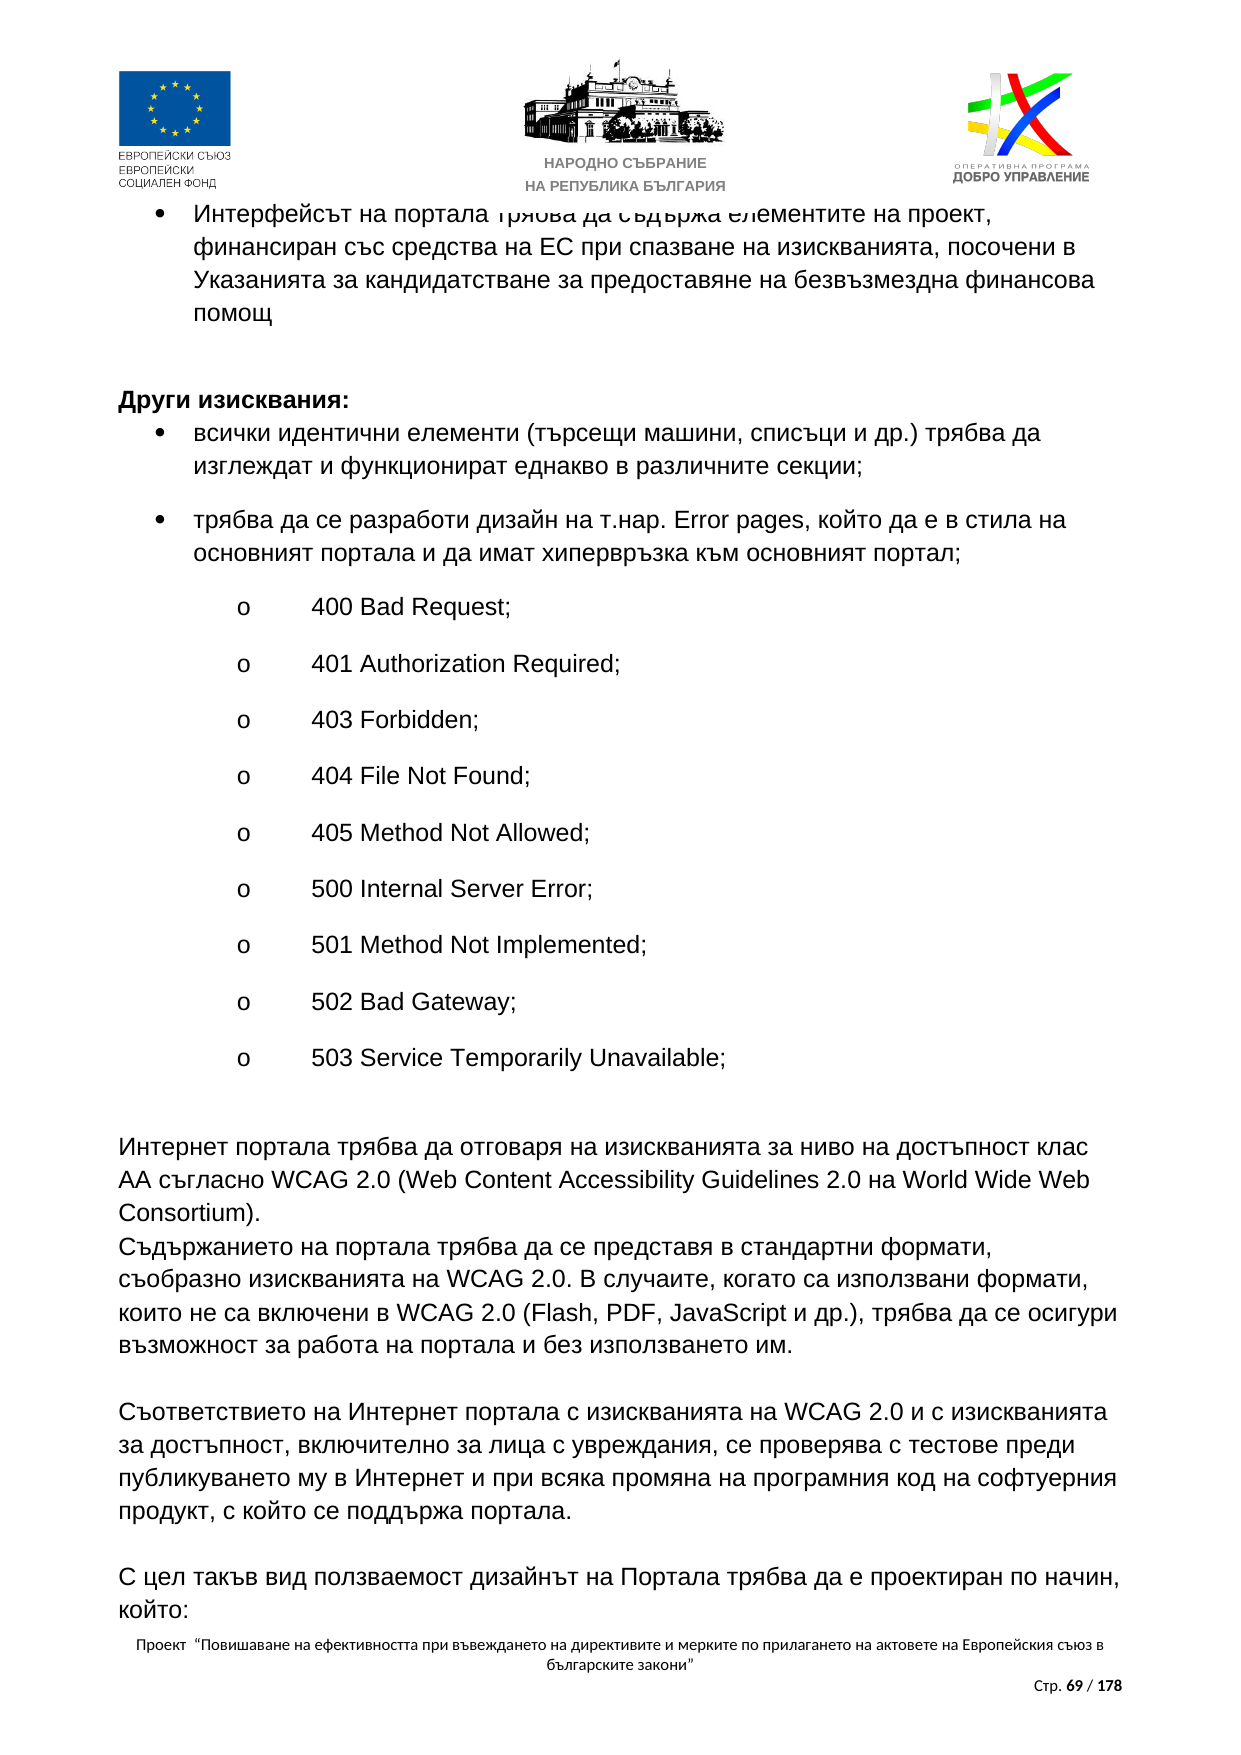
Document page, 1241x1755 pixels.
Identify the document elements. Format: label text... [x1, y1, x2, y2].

list 503 Service Temporarily Unavailable; [236, 1043, 1122, 1074]
list Интерфейсът на портала трябва да съдържа елементите на проект, финансиран със средства на ЕС при спазване на изискванията, посочени в Указанията за кандидатстване за предоставяне на безвъзмездна финансова помощ [156, 199, 1122, 327]
list 405 Method Not Allowed; [236, 818, 1122, 848]
list 404 File Not Found; [236, 761, 1122, 792]
text Съответствието на Интернет портала с изискванията на WCAG 2.0 и с изискванията за достъпност, включително за лица с увреждания, се проверява с тестове преди публикуването му в Интернет и при всяка промяна на програмния код на софтуерния продукт, с който се поддържа портала. [118, 1397, 1122, 1524]
list 502 Bad Gateway; [236, 987, 1122, 1018]
list 500 Internal Server Error; [236, 874, 1122, 905]
text Съдържанието на портала трябва да се представя в стандартни формати, съобразно изискванията на WCAG 2.0. В случаите, когато са използвани формати, които не са включени в WCAG 2.0 (Flash, PDF, JavaScript и др.), трябва да се осигури възможност за работа на портала и без използването им. [118, 1231, 1122, 1359]
list 401 Authorization Required; [236, 648, 1122, 679]
text Други изисквания: [118, 385, 1122, 414]
text Интернет портала трябва да отговаря на изискванията за ниво на достъпност клас АА съгласно WCAG 2.0 (Web Content Accessibility Guidelines 2.0 на World Wide Web Consortium). [118, 1132, 1122, 1227]
list 400 Bad Request; [236, 592, 1122, 623]
list всички идентични елементи (търсещи машини, списъци и др.) трябва да изглеждат и функционират еднакво в различните секции; [156, 418, 1122, 480]
list трябва да се разработи дизайн на т.нар. Error pages, който да е в стила на основният портала и да имат хипервръзка към основният портал; [156, 505, 1122, 567]
list 501 Method Not Implemented; [236, 930, 1122, 961]
list 403 Forbidden; [236, 705, 1122, 736]
text С цел такъв вид ползваемост дизайнът на Портала трябва да е проектиран по начин, който: [118, 1562, 1122, 1623]
